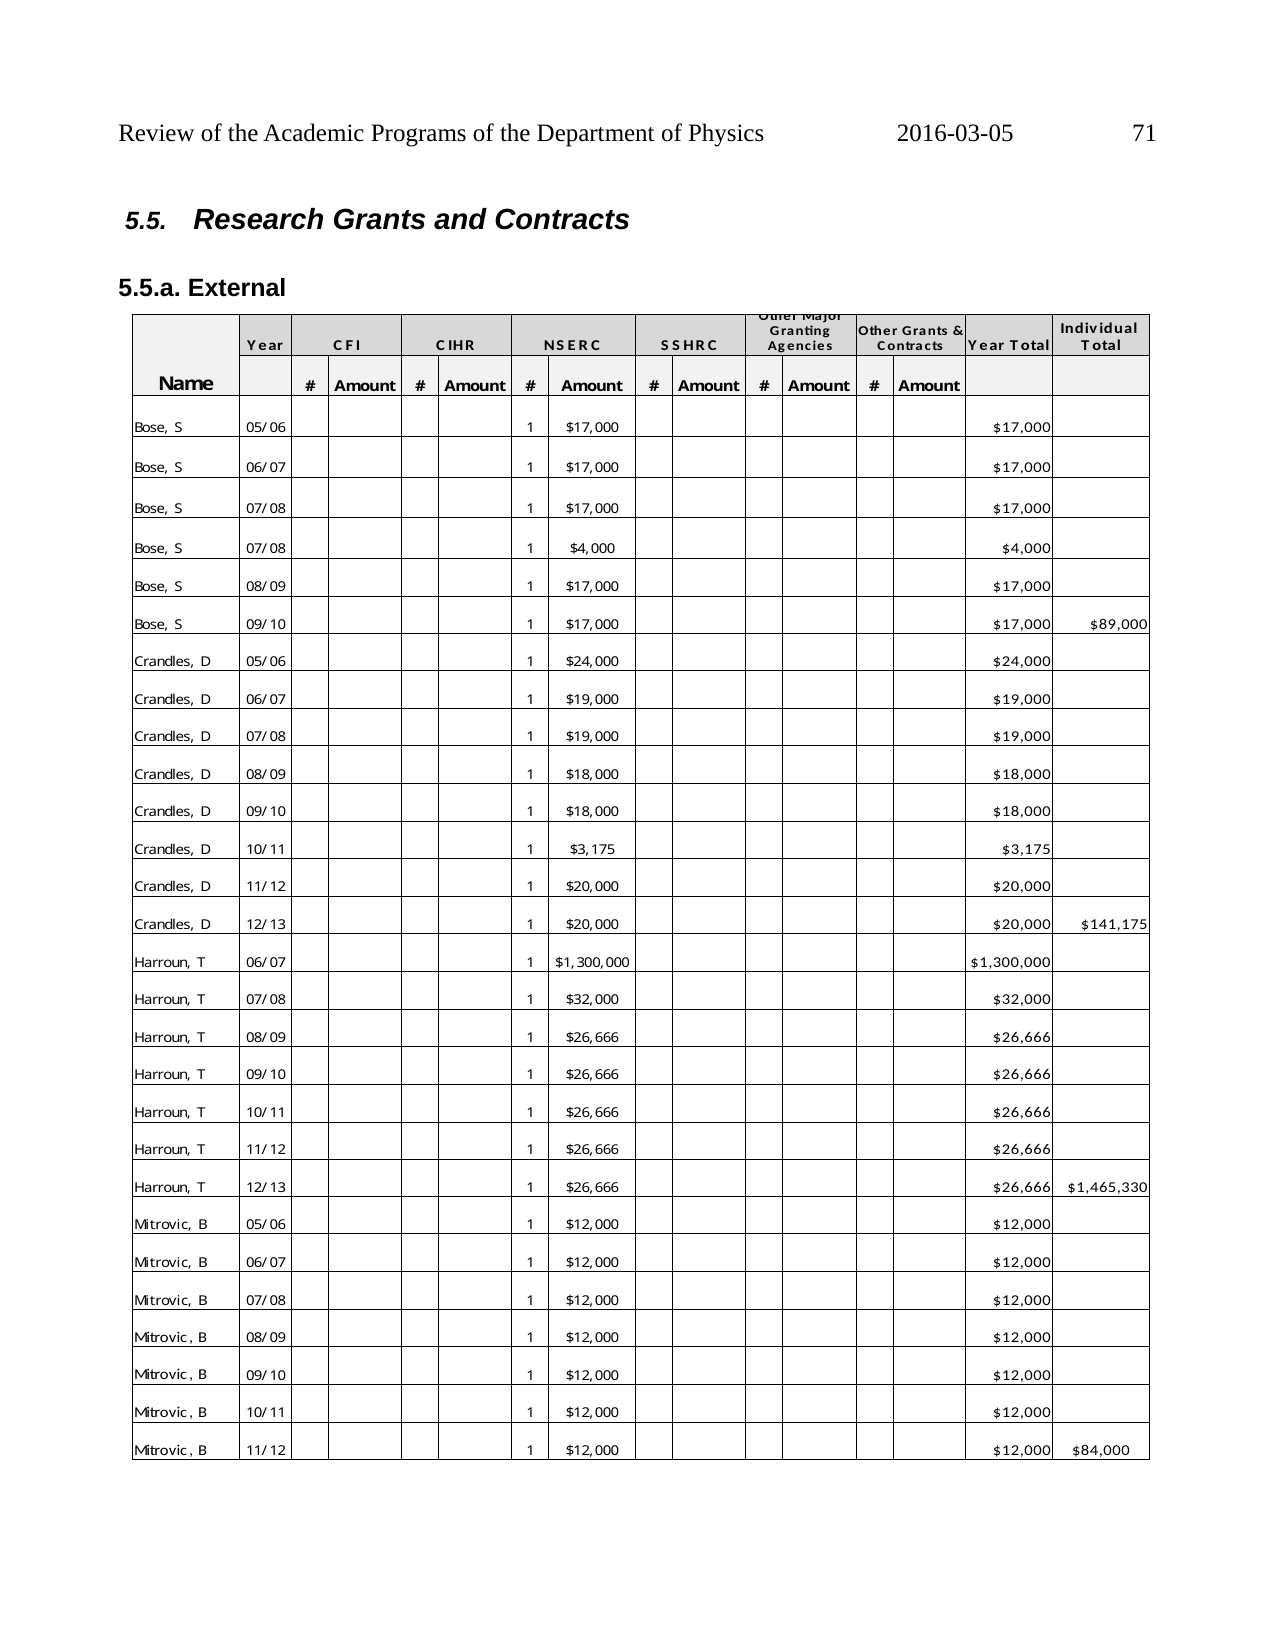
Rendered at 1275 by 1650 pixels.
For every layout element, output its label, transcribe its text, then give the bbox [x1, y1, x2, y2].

subtitle External [118, 273, 1157, 302]
subtitle Research Grants and Contracts [118, 202, 1157, 235]
